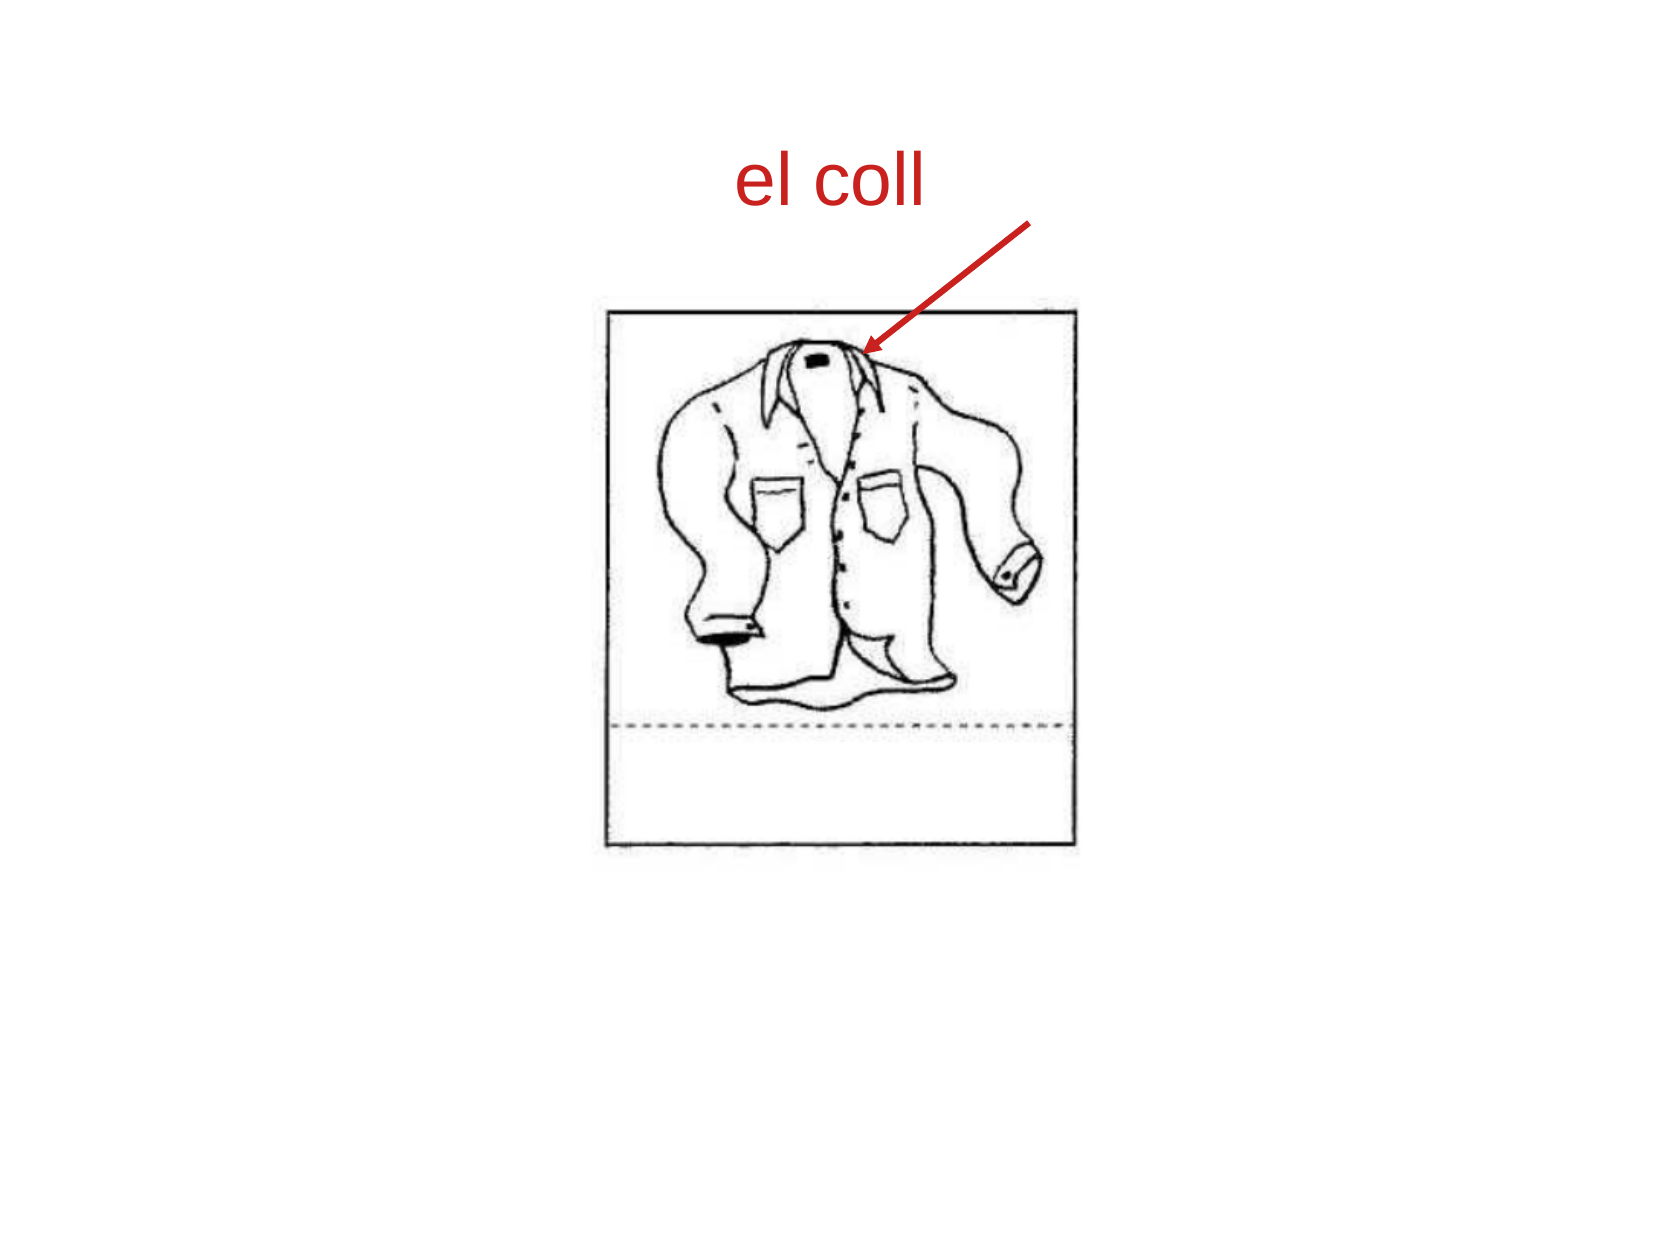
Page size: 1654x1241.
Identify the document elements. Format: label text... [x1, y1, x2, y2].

picture [581, 291, 1094, 873]
text_box el coll [289, 94, 1371, 257]
